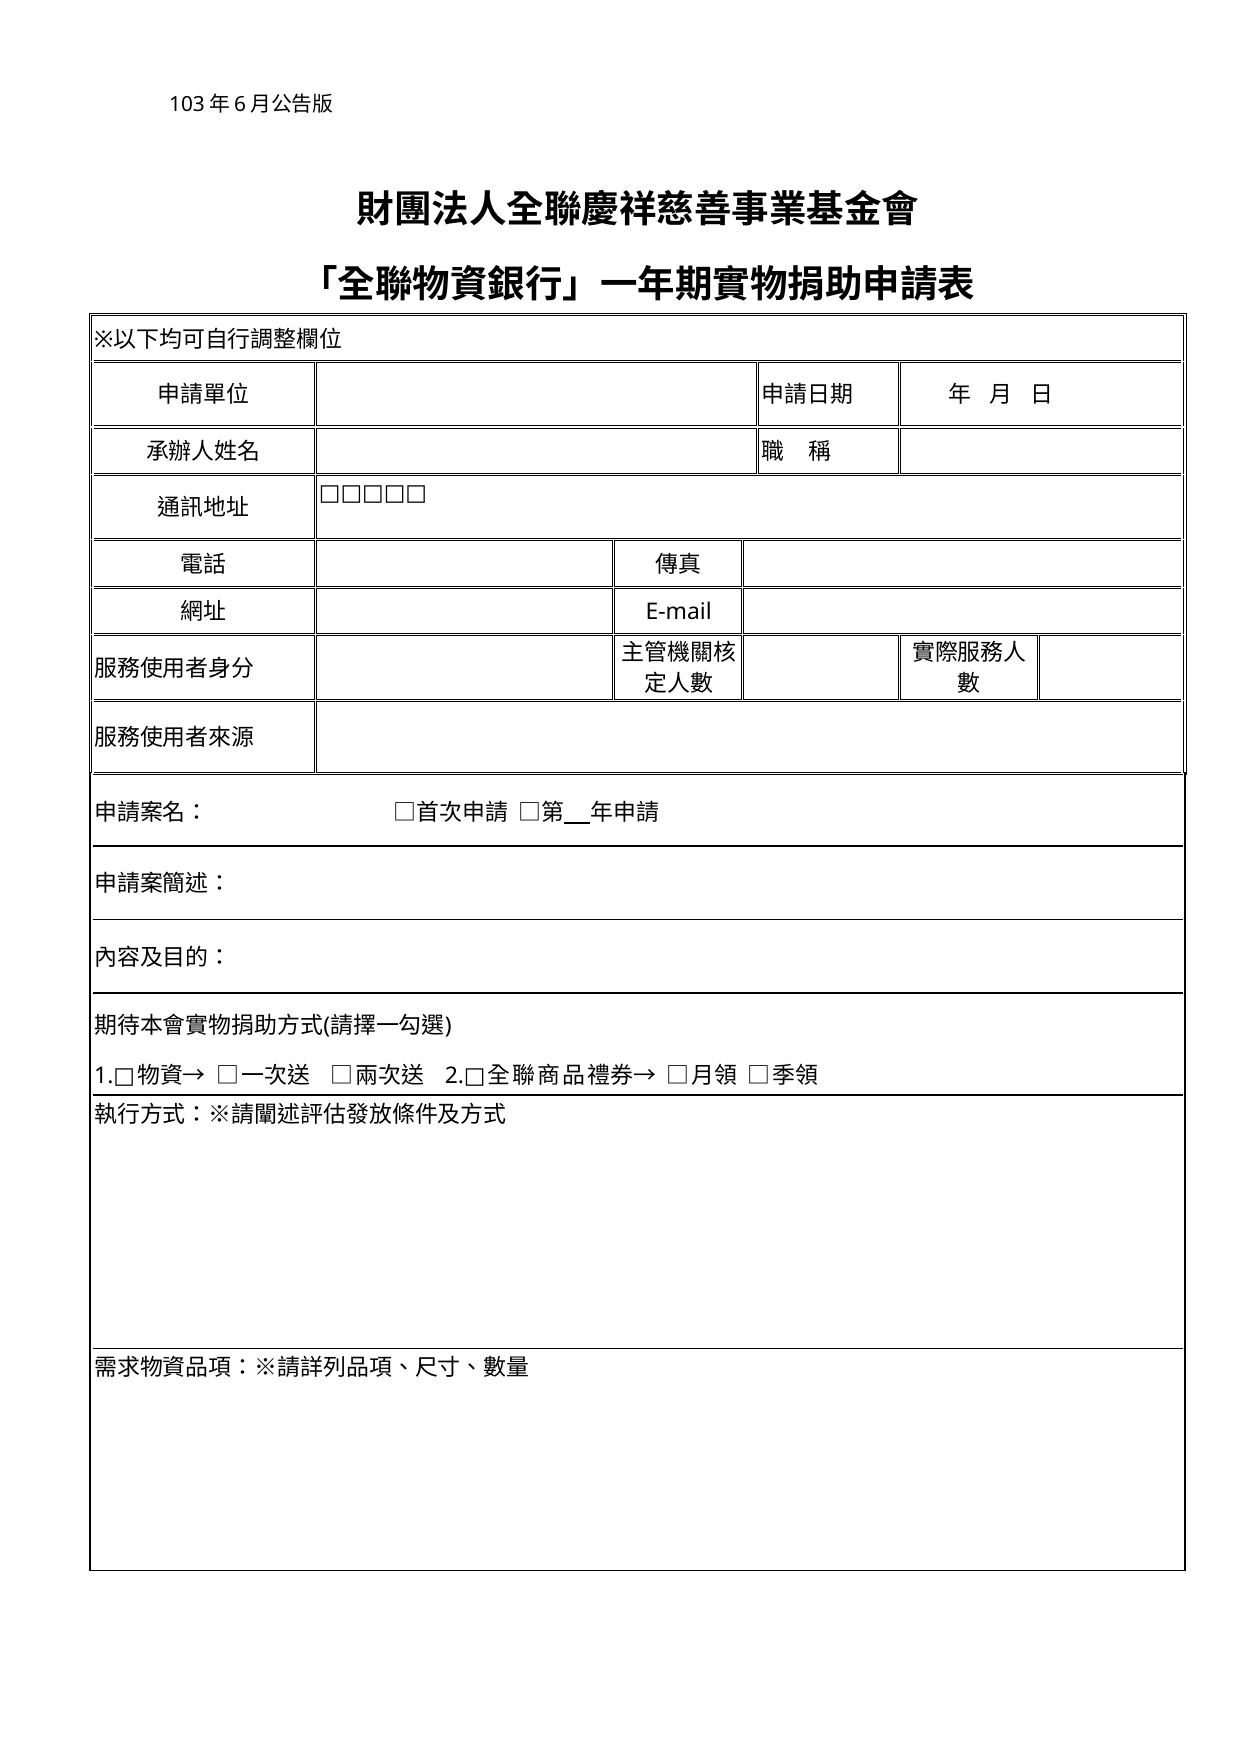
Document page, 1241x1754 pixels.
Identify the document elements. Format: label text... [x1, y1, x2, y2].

table_cell [744, 586, 1183, 633]
table_cell [317, 363, 756, 425]
text 財團法人全聯慶祥慈善事業基金會 [169, 162, 1106, 237]
table_cell 電話 [90, 538, 315, 586]
table_cell 承辦人姓名 [90, 425, 315, 473]
table_cell [317, 699, 1183, 772]
table_cell 實際服務人數 [901, 636, 1037, 698]
table_cell E-mail [615, 589, 741, 633]
table_cell [899, 425, 1185, 473]
table_cell 年 月 日 [901, 360, 1183, 425]
table_cell 職 稱 [759, 429, 898, 473]
table_cell [744, 636, 898, 698]
table_cell [317, 636, 612, 698]
table_cell 主管機關核定人數 [615, 636, 741, 698]
table_cell 服務使用者身分 [90, 633, 315, 698]
table_cell 通訊地址 [92, 473, 314, 538]
table_cell 申請案簡述： [91, 845, 1184, 918]
table_cell [743, 538, 1185, 586]
table_cell 內容及目的： [91, 919, 1184, 992]
table_cell [1038, 633, 1185, 698]
table_cell □□□□□ [317, 473, 1183, 538]
table_cell 需求物資品項：※請詳列品項、尺寸、數量 [91, 1348, 1184, 1570]
table_cell [317, 429, 756, 473]
table_cell 服務使用者來源 [92, 699, 314, 772]
table_cell 執行方式：※請闡述評估發放條件及方式 [91, 1094, 1184, 1347]
table_cell 網址 [92, 586, 314, 633]
table_cell 期待本會實物捐助方式(請擇一勾選) 1.□物資→ □一次送 □兩次送 2.□全聯商品禮券→ □月領 □季領 [91, 992, 1184, 1094]
table_header ※以下均可自行調整欄位 [92, 316, 1183, 360]
table_cell 傳真 [615, 541, 741, 586]
table_cell [317, 541, 612, 586]
table_cell [317, 589, 612, 633]
text 「全聯物資銀行」一年期實物捐助申請表 [169, 237, 1106, 312]
table_cell 申請日期 [759, 363, 898, 425]
table_cell 申請單位 [92, 360, 314, 425]
table_cell 申請案名： □首次申請 □第 年申請 [91, 772, 1184, 845]
